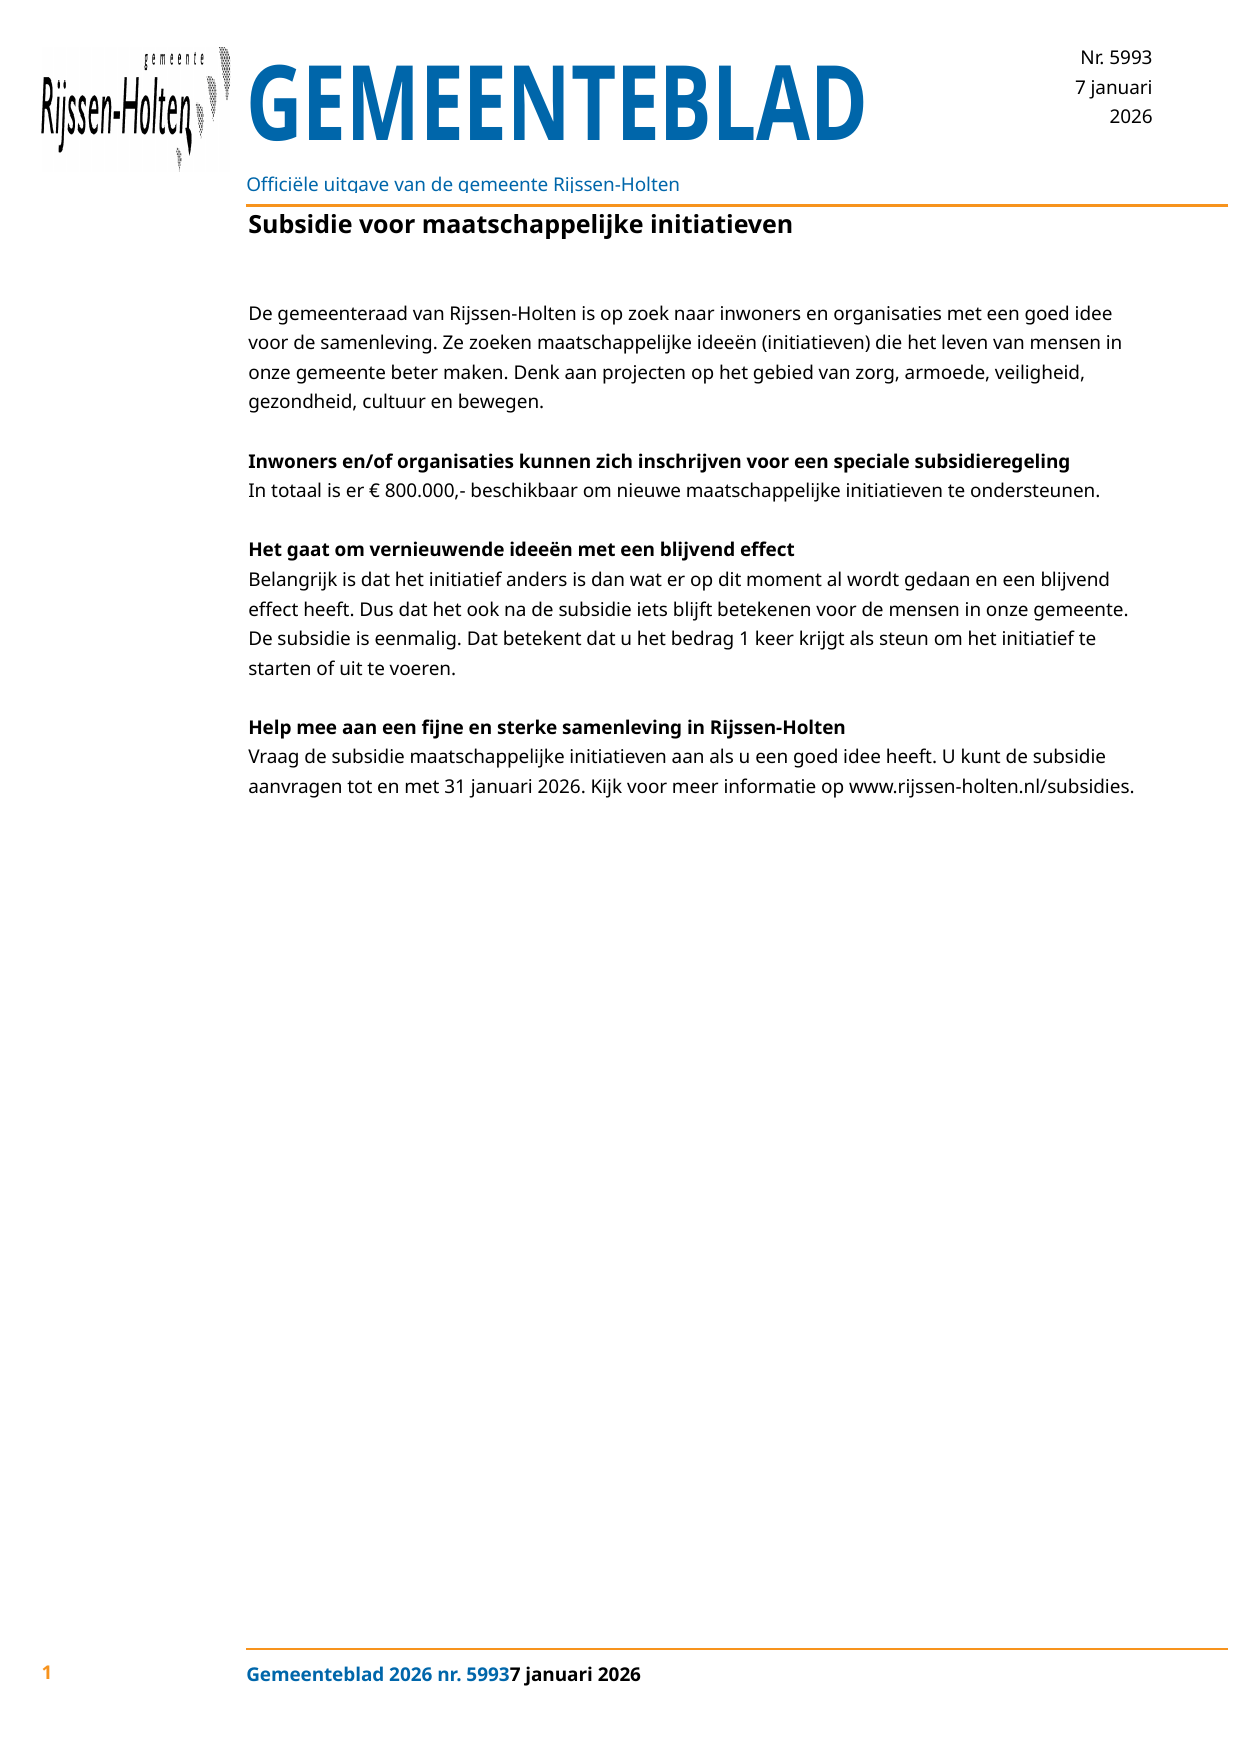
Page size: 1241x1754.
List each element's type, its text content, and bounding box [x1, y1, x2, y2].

text Belangrijk is dat het initiatief anders is dan wat er op dit moment al wordt gedaan en een blijvend effect heeft. Dus dat het ook na de subsidie iets blijft betekenen voor de mensen in onze gemeente. De subsidie is eenmalig. Dat betekent dat u het bedrag 1 keer krijgt als steun om het initiatief te starten of uit te voeren. [248, 566, 1152, 681]
text Subsidie voor maatschappelijke initiatieven [248, 207, 1152, 241]
picture [41, 47, 231, 172]
text Het gaat om vernieuwende ideeën met een blijvend effect [248, 537, 1152, 562]
text In totaal is er € 800.000,- beschikbaar om nieuwe maatschappelijke initiatieven te ondersteunen. [248, 477, 1152, 503]
text Inwoners en/of organisaties kunnen zich inschrijven voor een speciale subsidieregeling [248, 448, 1152, 473]
text Help mee aan een fijne en sterke samenleving in Rijssen-Holten [248, 714, 1152, 740]
text Vraag de subsidie maatschappelijke initiatieven aan als u een goed idee heeft. U kunt de subsidie aanvragen tot en met 31 januari 2026. Kijk voor meer informatie op www.rijssen-holten.nl/subsidies. [248, 744, 1152, 799]
text De gemeenteraad van Rijssen-Holten is op zoek naar inwoners en organisaties met een goed idee voor de samenleving. Ze zoeken maatschappelijke ideeën (initiatieven) die het leven van mensen in onze gemeente beter maken. Denk aan projecten op het gebied van zorg, armoede, veiligheid, gezondheid, cultuur en bewegen. [248, 300, 1152, 414]
